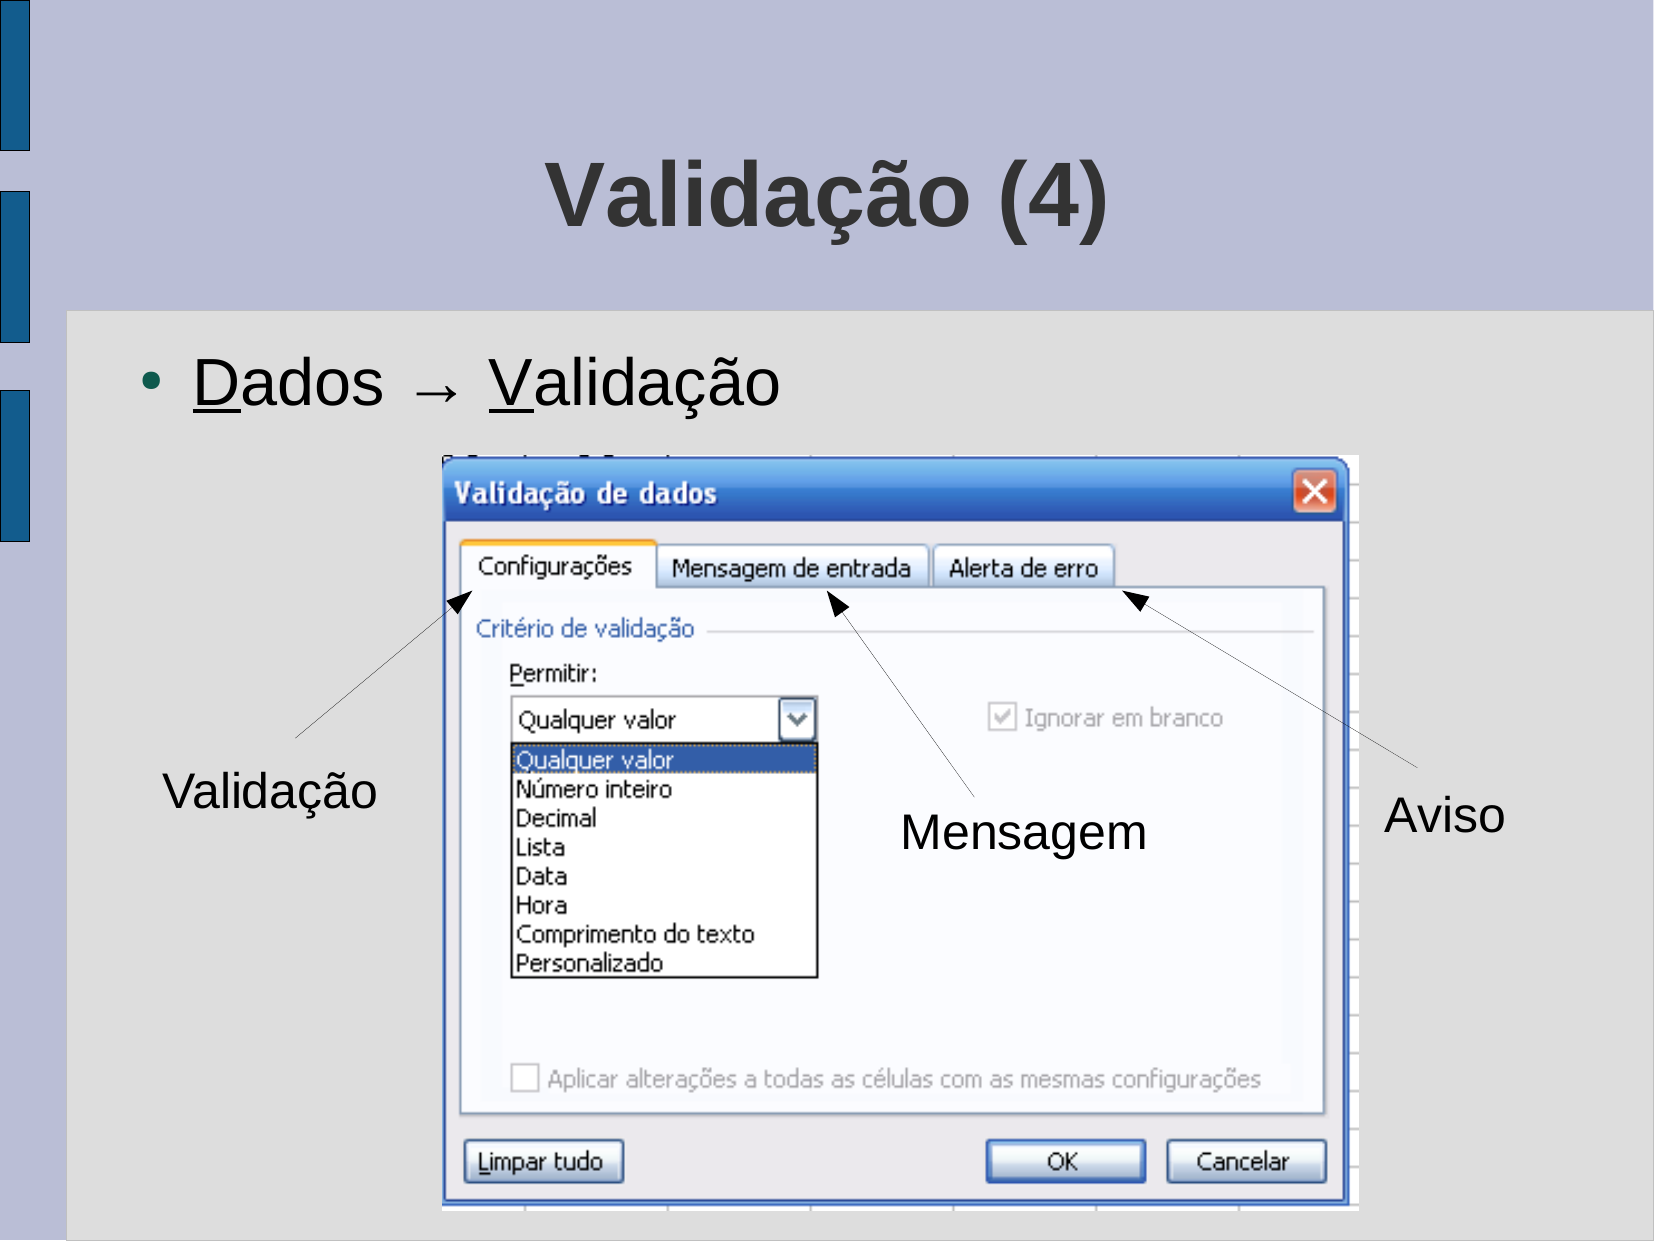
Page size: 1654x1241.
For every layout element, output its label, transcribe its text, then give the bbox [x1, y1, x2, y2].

text_box Mensagem [885, 797, 1270, 868]
text_box Aviso [1370, 779, 1654, 851]
list Dados → Validação [121, 344, 1534, 1112]
text_box Validação [147, 756, 532, 827]
title Validação (4) [121, 98, 1534, 291]
picture [442, 1112, 1359, 1211]
